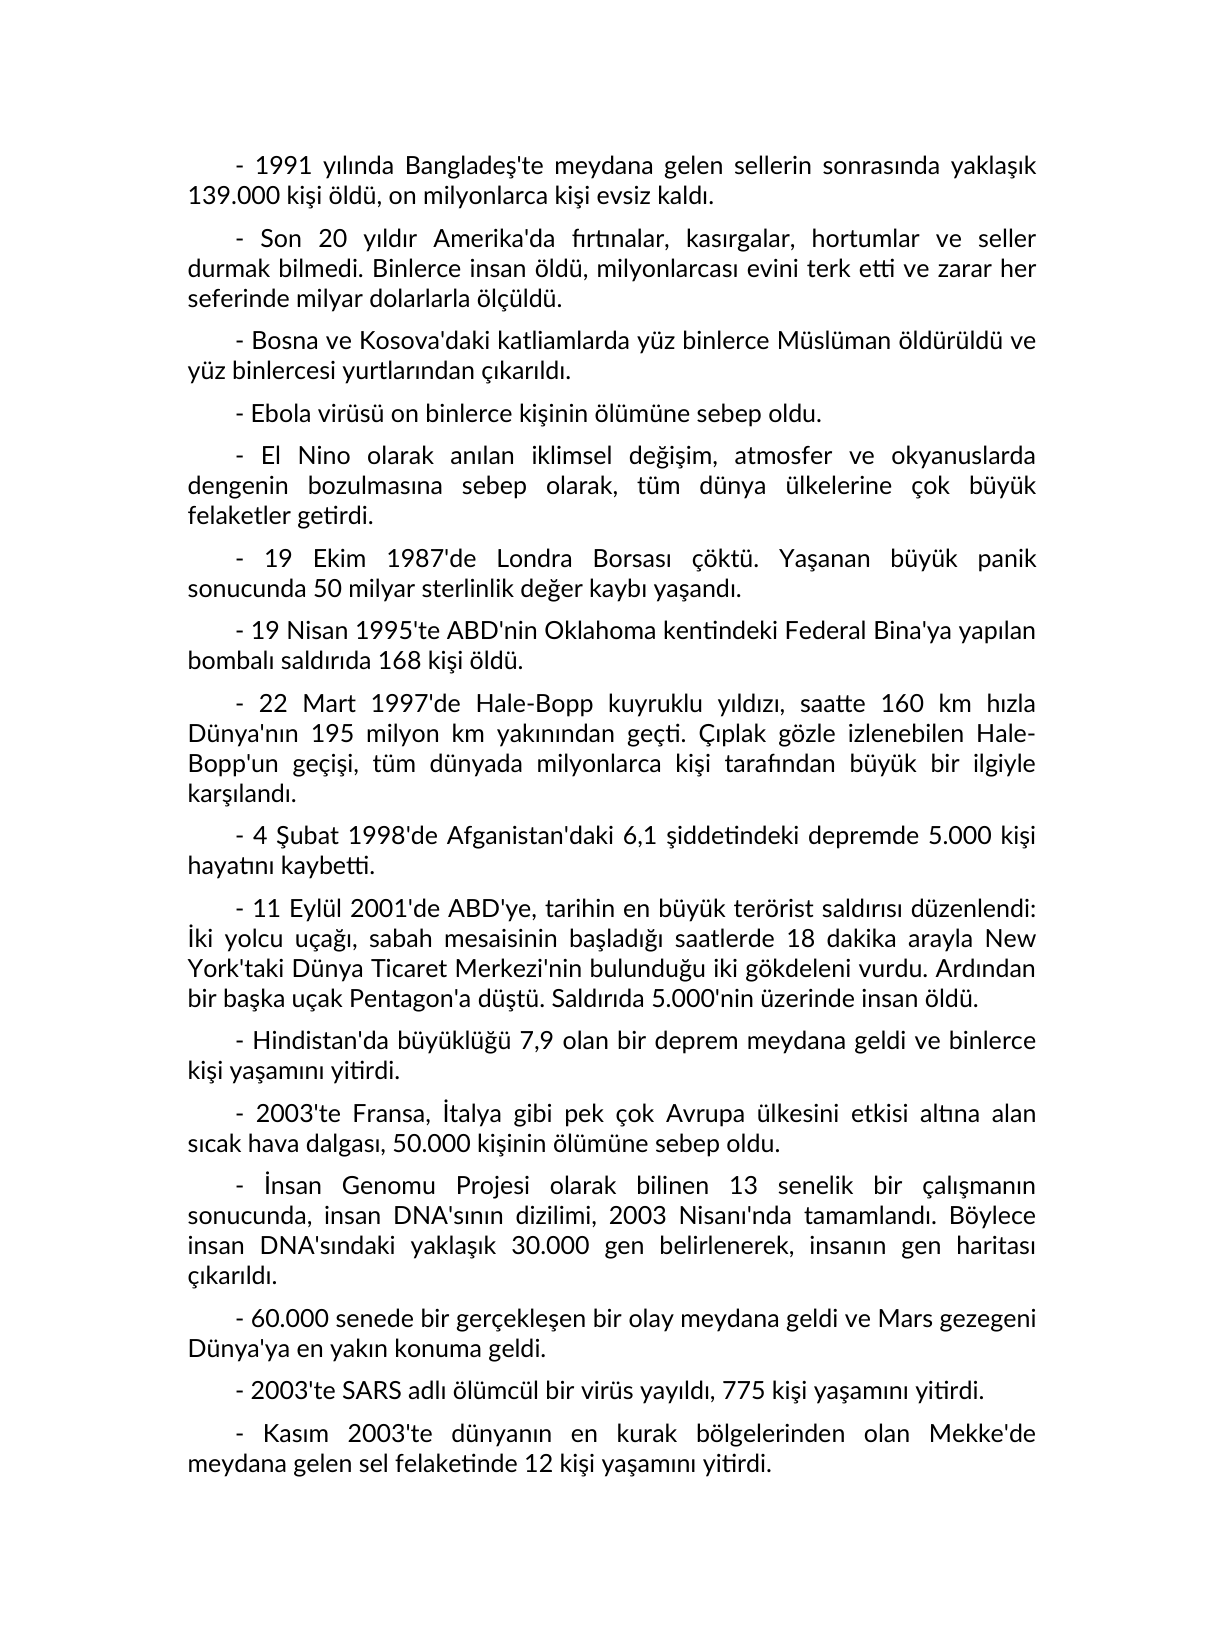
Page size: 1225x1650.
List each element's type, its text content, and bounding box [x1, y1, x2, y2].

text - Son 20 yıldır Amerika'da fırtınalar, kasırgalar, hortumlar ve seller durmak bilmedi. Binlerce insan öldü, milyonlarcası evini terk etti ve zarar her seferinde milyar dolarlarla ölçüldü. [187, 222, 1037, 312]
text - Bosna ve Kosova'daki katliamlarda yüz binlerce Müslüman öldürüldü ve yüz binlercesi yurtlarından çıkarıldı. [187, 325, 1037, 385]
text - 4 Şubat 1998'de Afganistan'daki 6,1 şiddetindeki depremde 5.000 kişi hayatını kaybetti. [187, 820, 1037, 880]
text - 19 Nisan 1995'te ABD'nin Oklahoma kentindeki Federal Bina'ya yapılan bombalı saldırıda 168 kişi öldü. [187, 615, 1037, 675]
text - Kasım 2003'te dünyanın en kurak bölgelerinden olan Mekke'de meydana gelen sel felaketinde 12 kişi yaşamını yitirdi. [187, 1417, 1037, 1477]
text - 11 Eylül 2001'de ABD'ye, tarihin en büyük terörist saldırısı düzenlendi: İki yolcu uçağı, sabah mesaisinin başladığı saatlerde 18 dakika arayla New York'taki Dünya Ticaret Merkezi'nin bulunduğu iki gökdeleni vurdu. Ardından bir başka uçak Pentagon'a düştü. Saldırıda 5.000'nin üzerinde insan öldü. [187, 892, 1037, 1012]
text - Ebola virüsü on binlerce kişinin ölümüne sebep oldu. [187, 397, 1037, 427]
text - 2003'te SARS adlı ölümcül bir virüs yayıldı, 775 kişi yaşamını yitirdi. [187, 1375, 1037, 1405]
text - 19 Ekim 1987'de Londra Borsası çöktü. Yaşanan büyük panik sonucunda 50 milyar sterlinlik değer kaybı yaşandı. [187, 542, 1037, 602]
text - Hindistan'da büyüklüğü 7,9 olan bir deprem meydana geldi ve binlerce kişi yaşamını yitirdi. [187, 1025, 1037, 1085]
text - 60.000 senede bir gerçekleşen bir olay meydana geldi ve Mars gezegeni Dünya'ya en yakın konuma geldi. [187, 1302, 1037, 1362]
text - İnsan Genomu Projesi olarak bilinen 13 senelik bir çalışmanın sonucunda, insan DNA'sının dizilimi, 2003 Nisanı'nda tamamlandı. Böylece insan DNA'sındaki yaklaşık 30.000 gen belirlenerek, insanın gen haritası çıkarıldı. [187, 1170, 1037, 1290]
text - 2003'te Fransa, İtalya gibi pek çok Avrupa ülkesini etkisi altına alan sıcak hava dalgası, 50.000 kişinin ölümüne sebep oldu. [187, 1097, 1037, 1157]
text - 1991 yılında Bangladeş'te meydana gelen sellerin sonrasında yaklaşık 139.000 kişi öldü, on milyonlarca kişi evsiz kaldı. [187, 150, 1037, 210]
text - 22 Mart 1997'de Hale-Bopp kuyruklu yıldızı, saatte 160 km hızla Dünya'nın 195 milyon km yakınından geçti. Çıplak gözle izlenebilen Hale-Bopp'un geçişi, tüm dünyada milyonlarca kişi tarafından büyük bir ilgiyle karşılandı. [187, 687, 1037, 807]
text - El Nino olarak anılan iklimsel değişim, atmosfer ve okyanuslarda dengenin bozulmasına sebep olarak, tüm dünya ülkelerine çok büyük felaketler getirdi. [187, 440, 1037, 530]
